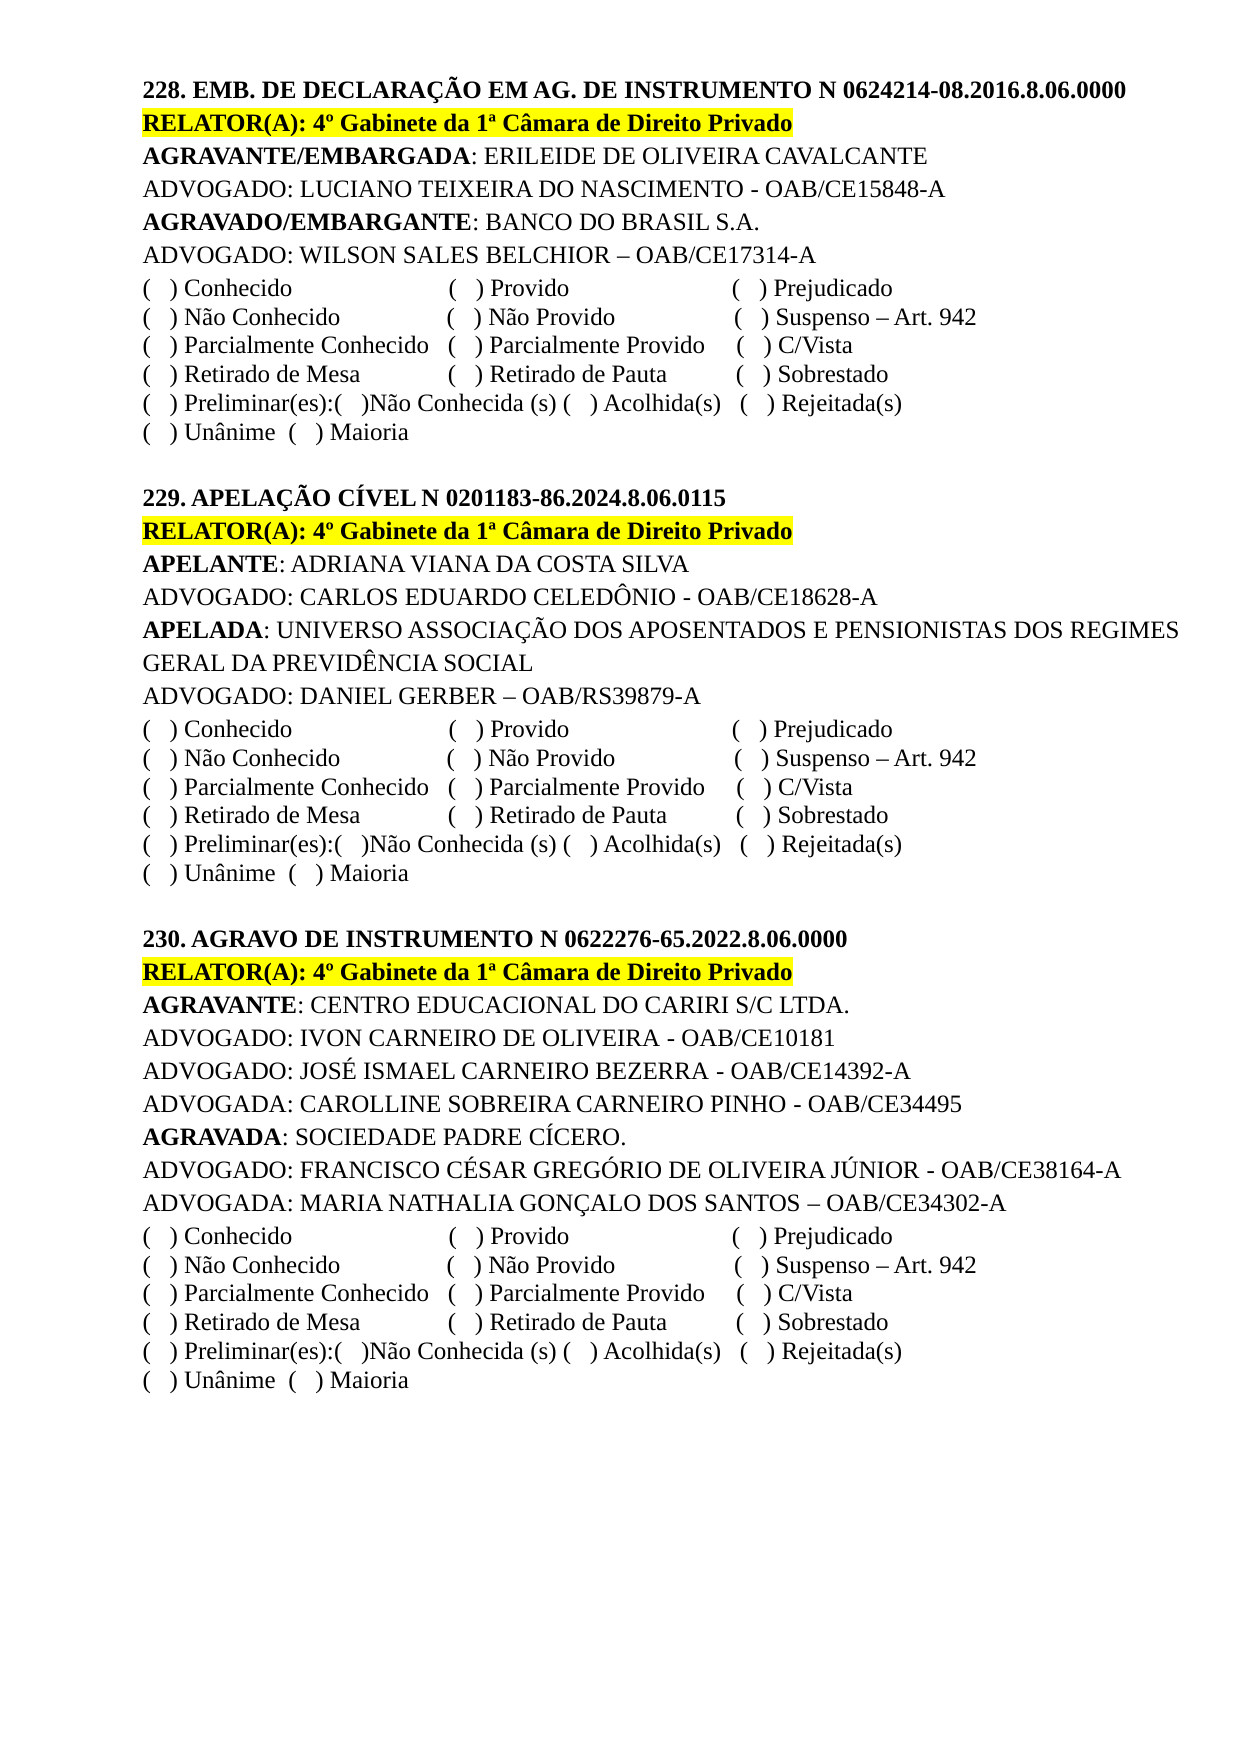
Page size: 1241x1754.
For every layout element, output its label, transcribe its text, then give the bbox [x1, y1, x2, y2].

text ( ) Conhecido ( ) Provido ( ) Prejudicado [142, 714, 1141, 743]
text 228. EMB. DE DECLARAÇÃO EM AG. DE INSTRUMENTO N 0624214-08.2016.8.06.0000 RELATOR(A): 4º Gabinete da 1ª Câmara de Direito Privado AGRAVANTE/EMBARGADA: ERILEIDE DE OLIVEIRA CAVALCANTE ADVOGADO: LUCIANO TEIXEIRA DO NASCIMENTO - OAB/CE15848-A AGRAVADO/EMBARGANTE: BANCO DO BRASIL S.A. ADVOGADO: WILSON SALES BELCHIOR – OAB/CE17314-A [142, 75, 1188, 269]
text ( ) Retirado de Mesa ( ) Retirado de Pauta ( ) Sobrestado [142, 359, 1158, 388]
text ( ) Retirado de Mesa ( ) Retirado de Pauta ( ) Sobrestado [142, 800, 1158, 829]
text ( ) Parcialmente Conhecido ( ) Parcialmente Provido ( ) C/Vista [142, 772, 1158, 800]
text ( ) Não Conhecido ( ) Não Provido ( ) Suspenso – Art. 942 [142, 1250, 1158, 1278]
text ( ) Unânime ( ) Maioria 229. APELAÇÃO CÍVEL N 0201183-86.2024.8.06.0115 RELATOR(A): 4º Gabinete da 1ª Câmara de Direito Privado APELANTE: ADRIANA VIANA DA COSTA SILVA ADVOGADO: CARLOS EDUARDO CELEDÔNIO - OAB/CE18628-A APELADA: UNIVERSO ASSOCIAÇÃO DOS APOSENTADOS E PENSIONISTAS DOS REGIMES GERAL DA PREVIDÊNCIA SOCIAL ADVOGADO: DANIEL GERBER – OAB/RS39879-A [142, 417, 1188, 710]
text ( ) Unânime ( ) Maioria [142, 1365, 1188, 1459]
text ( ) Preliminar(es):( )Não Conhecida (s) ( ) Acolhida(s) ( ) Rejeitada(s) [142, 1336, 1158, 1365]
text ( ) Unânime ( ) Maioria 230. AGRAVO DE INSTRUMENTO N 0622276-65.2022.8.06.0000 RELATOR(A): 4º Gabinete da 1ª Câmara de Direito Privado AGRAVANTE: CENTRO EDUCACIONAL DO CARIRI S/C LTDA. ADVOGADO: IVON CARNEIRO DE OLIVEIRA - OAB/CE10181 ADVOGADO: JOSÉ ISMAEL CARNEIRO BEZERRA - OAB/CE14392-A ADVOGADA: CAROLLINE SOBREIRA CARNEIRO PINHO - OAB/CE34495 AGRAVADA: SOCIEDADE PADRE CÍCERO. ADVOGADO: FRANCISCO CÉSAR GREGÓRIO DE OLIVEIRA JÚNIOR - OAB/CE38164-A ADVOGADA: MARIA NATHALIA GONÇALO DOS SANTOS – OAB/CE34302-A [142, 858, 1188, 1217]
text ( ) Preliminar(es):( )Não Conhecida (s) ( ) Acolhida(s) ( ) Rejeitada(s) [142, 388, 1158, 417]
text ( ) Não Conhecido ( ) Não Provido ( ) Suspenso – Art. 942 [142, 743, 1158, 772]
text ( ) Parcialmente Conhecido ( ) Parcialmente Provido ( ) C/Vista [142, 1278, 1158, 1307]
text ( ) Parcialmente Conhecido ( ) Parcialmente Provido ( ) C/Vista [142, 331, 1158, 359]
text ( ) Preliminar(es):( )Não Conhecida (s) ( ) Acolhida(s) ( ) Rejeitada(s) [142, 829, 1158, 858]
text ( ) Retirado de Mesa ( ) Retirado de Pauta ( ) Sobrestado [142, 1307, 1158, 1336]
text ( ) Conhecido ( ) Provido ( ) Prejudicado [142, 1221, 1141, 1250]
text ( ) Não Conhecido ( ) Não Provido ( ) Suspenso – Art. 942 [142, 302, 1158, 331]
text ( ) Conhecido ( ) Provido ( ) Prejudicado [142, 273, 1141, 302]
